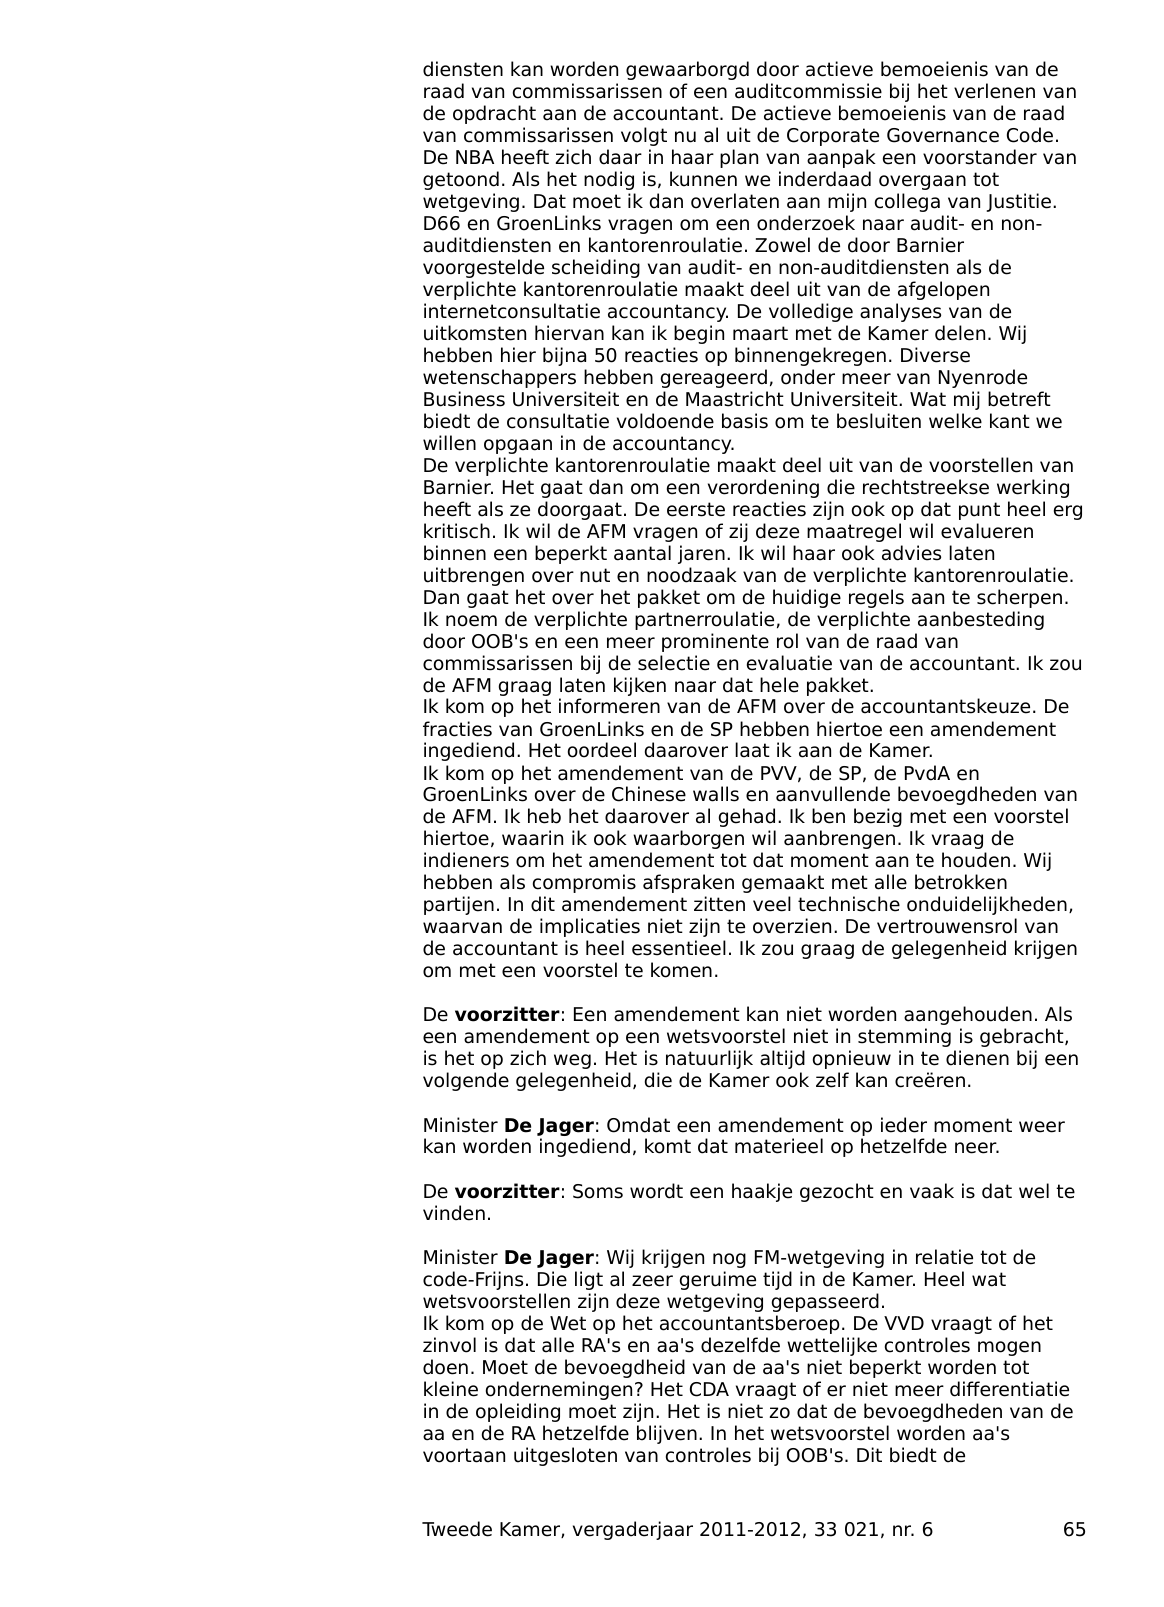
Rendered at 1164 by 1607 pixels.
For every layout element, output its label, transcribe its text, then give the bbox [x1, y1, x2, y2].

text Minister De Jager: Omdat een amendement op ieder moment weer kan worden ingediend, komt dat materieel op hetzelfde neer. [422, 1114, 1087, 1158]
text De voorzitter: Soms wordt een haakje gezocht en vaak is dat wel te vinden. [422, 1181, 1087, 1224]
text D66 en GroenLinks vragen om een onderzoek naar audit- en non-auditdiensten en kantorenroulatie. Zowel de door Barnier voorgestelde scheiding van audit- en non-auditdiensten als de verplichte kantorenroulatie maakt deel uit van de afgelopen internetconsultatie accountancy. De volledige analyses van de uitkomsten hiervan kan ik begin maart met de Kamer delen. Wij hebben hier bijna 50 reacties op binnengekregen. Diverse wetenschappers hebben gereageerd, onder meer van Nyenrode Business Universiteit en de Maastricht Universiteit. Wat mij betreft biedt de consultatie voldoende basis om te besluiten welke kant we willen opgaan in de accountancy. [422, 213, 1087, 455]
text diensten kan worden gewaarborgd door actieve bemoeienis van de raad van commissarissen of een auditcommissie bij het verlenen van de opdracht aan de accountant. De actieve bemoeienis van de raad van commissarissen volgt nu al uit de Corporate Governance Code. De NBA heeft zich daar in haar plan van aanpak een voorstander van getoond. Als het nodig is, kunnen we inderdaad overgaan tot wetgeving. Dat moet ik dan overlaten aan mijn collega van Justitie. [422, 59, 1087, 213]
text Minister De Jager: Wij krijgen nog FM-wetgeving in relatie tot de code-Frijns. Die ligt al zeer geruime tijd in de Kamer. Heel wat wetsvoorstellen zijn deze wetgeving gepasseerd. [422, 1247, 1087, 1313]
text De verplichte kantorenroulatie maakt deel uit van de voorstellen van Barnier. Het gaat dan om een verordening die rechtstreekse werking heeft als ze doorgaat. De eerste reacties zijn ook op dat punt heel erg kritisch. Ik wil de AFM vragen of zij deze maatregel wil evalueren binnen een beperkt aantal jaren. Ik wil haar ook advies laten uitbrengen over nut en noodzaak van de verplichte kantorenroulatie. Dan gaat het over het pakket om de huidige regels aan te scherpen. Ik noem de verplichte partnerroulatie, de verplichte aanbesteding door OOB's en een meer prominente rol van de raad van commissarissen bij de selectie en evaluatie van de accountant. Ik zou de AFM graag laten kijken naar dat hele pakket. [422, 455, 1087, 696]
text De voorzitter: Een amendement kan niet worden aangehouden. Als een amendement op een wetsvoorstel niet in stemming is gebracht, is het op zich weg. Het is natuurlijk altijd opnieuw in te dienen bij een volgende gelegenheid, die de Kamer ook zelf kan creëren. [422, 1004, 1087, 1092]
text Ik kom op het informeren van de AFM over de accountantskeuze. De fracties van GroenLinks en de SP hebben hiertoe een amendement ingediend. Het oordeel daarover laat ik aan de Kamer. [422, 696, 1087, 762]
text Ik kom op de Wet op het accountantsberoep. De VVD vraagt of het zinvol is dat alle RA's en aa's dezelfde wettelijke controles mogen doen. Moet de bevoegdheid van de aa's niet beperkt worden tot kleine ondernemingen? Het CDA vraagt of er niet meer differentiatie in de opleiding moet zijn. Het is niet zo dat de bevoegdheden van de aa en de RA hetzelfde blijven. In het wetsvoorstel worden aa's voortaan uitgesloten van controles bij OOB's. Dit biedt de [422, 1313, 1087, 1467]
text Ik kom op het amendement van de PVV, de SP, de PvdA en GroenLinks over de Chinese walls en aanvullende bevoegdheden van de AFM. Ik heb het daarover al gehad. Ik ben bezig met een voorstel hiertoe, waarin ik ook waarborgen wil aanbrengen. Ik vraag de indieners om het amendement tot dat moment aan te houden. Wij hebben als compromis afspraken gemaakt met alle betrokken partijen. In dit amendement zitten veel technische onduidelijkheden, waarvan de implicaties niet zijn te overzien. De vertrouwensrol van de accountant is heel essentieel. Ik zou graag de gelegenheid krijgen om met een voorstel te komen. [422, 762, 1087, 982]
